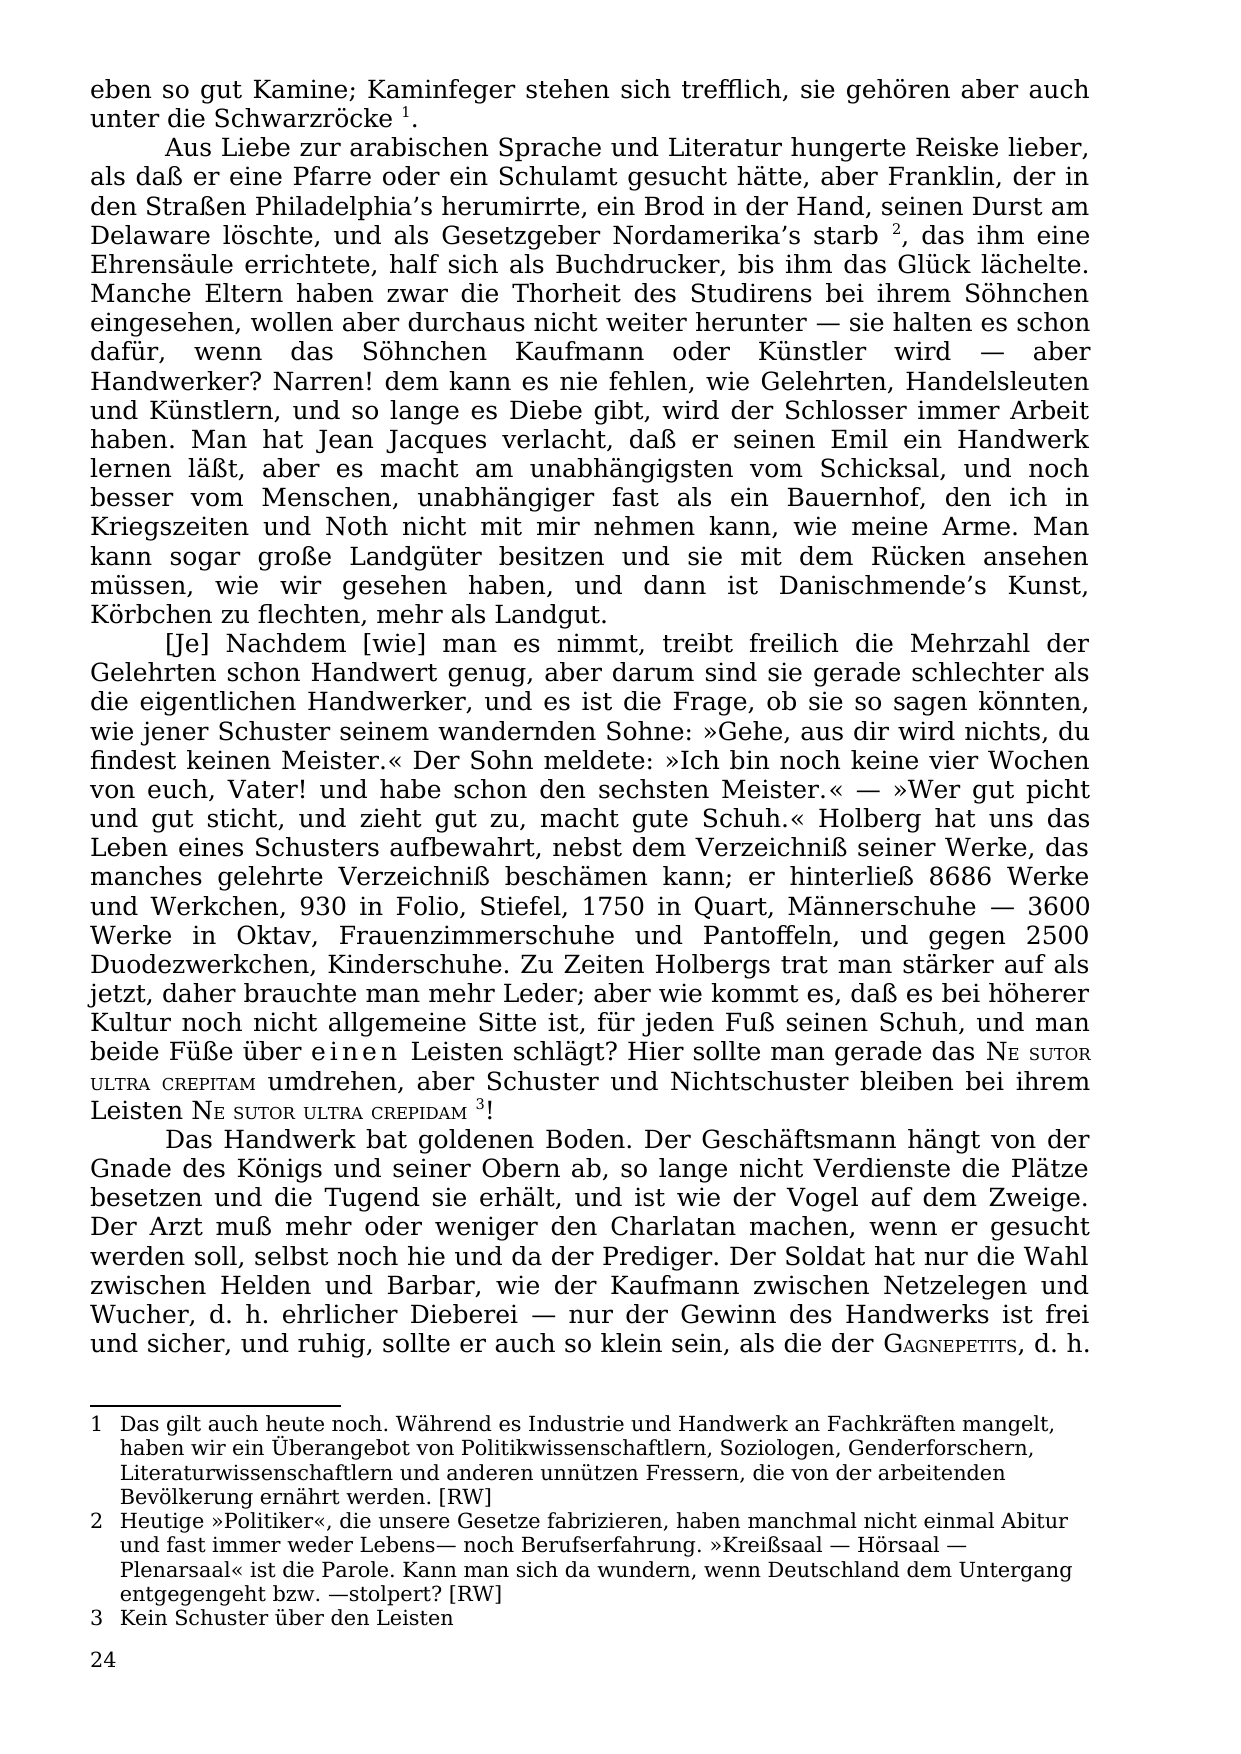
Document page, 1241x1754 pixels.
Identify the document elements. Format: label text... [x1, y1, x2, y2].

text Das Handwerk bat goldenen Boden. Der Geschäftsmann hängt von der Gnade des Königs und seiner Obern ab, so lange nicht Verdienste die Plätze besetzen und die Tugend sie erhält, und ist wie der Vogel auf dem Zweige. Der Arzt muß mehr oder weniger den Charlatan machen, wenn er gesucht werden soll, selbst noch hie und da der Prediger. Der Soldat hat nur die Wahl zwischen Helden und Barbar, wie der Kaufmann zwischen Netzelegen und Wucher, d. h. ehrlicher Dieberei — nur der Gewinn des Handwerks ist frei und sicher, und ruhig, sollte er auch so klein sein, als die der Gagnepetits, d. h. [90, 1125, 1091, 1358]
text Aus Liebe zur arabischen Sprache und Literatur hungerte Reiske lieber, als daß er eine Pfarre oder ein Schulamt gesucht hätte, aber Franklin, der in den Straßen Philadelphia’s herumirrte, ein Brod in der Hand, seinen Durst am Delaware löschte, und als Gesetzgeber Nordamerika’s starb , das ihm eine Ehrensäule errichtete, half sich als Buchdrucker, bis ihm das Glück lächelte. Manche Eltern haben zwar die Thorheit des Studirens bei ihrem Söhnchen eingesehen, wollen aber durchaus nicht weiter herunter — sie halten es schon dafür, wenn das Söhnchen Kaufmann oder Künstler wird — aber Handwerker? Narren! dem kann es nie fehlen, wie Gelehrten, Handelsleuten und Künstlern, und so lange es Diebe gibt, wird der Schlosser immer Arbeit haben. Man hat Jean Jacques verlacht, daß er seinen Emil ein Handwerk lernen läßt, aber es macht am unabhängigsten vom Schicksal, und noch besser vom Menschen, unabhängiger fast als ein Bauernhof, den ich in Kriegszeiten und Noth nicht mit mir nehmen kann, wie meine Arme. Man kann sogar große Landgüter besitzen und sie mit dem Rücken ansehen müssen, wie wir gesehen haben, und dann ist Danischmende’s Kunst, Körbchen zu flechten, mehr als Landgut. [90, 133, 1091, 629]
text Kein Schuster über den Leisten [90, 1606, 1091, 1631]
text Heutige »Politiker«, die unsere Gesetze fabrizieren, haben manchmal nicht einmal Abitur und fast immer weder Lebens— noch Berufserfahrung. »Kreißsaal — Hörsaal — Plenarsaal« ist die Parole. Kann man sich da wundern, wenn Deutschland dem Untergang entgegengeht bzw. —stolpert? [RW] [90, 1509, 1091, 1606]
text Das gilt auch heute noch. Während es Industrie und Handwerk an Fachkräften mangelt, haben wir ein Überangebot von Politikwissenschaftlern, Soziologen, Genderforschern, Literaturwissenschaftlern und anderen unnützen Fressern, die von der arbeitenden Bevölkerung ernährt werden. [RW] [90, 1412, 1091, 1509]
text eben so gut Kamine; Kaminfeger stehen sich trefflich, sie gehören aber auch unter die Schwarzröcke . [90, 75, 1091, 133]
text [Je] Nachdem [wie] man es nimmt, treibt freilich die Mehrzahl der Gelehrten schon Handwert genug, aber darum sind sie gerade schlechter als die eigentlichen Handwerker, und es ist die Frage, ob sie so sagen könnten, wie jener Schuster seinem wandernden Sohne: »Gehe, aus dir wird nichts, du findest keinen Meister.« Der Sohn meldete: »Ich bin noch keine vier Wochen von euch, Vater! und habe schon den sechsten Meister.« — »Wer gut picht und gut sticht, und zieht gut zu, macht gute Schuh.« Holberg hat uns das Leben eines Schusters aufbewahrt, nebst dem Verzeichniß seiner Werke, das manches gelehrte Verzeichniß beschämen kann; er hinterließ 8686 Werke und Werkchen, 930 in Folio, Stiefel, 1750 in Quart, Männerschuhe — 3600 Werke in Oktav, Frauenzimmerschuhe und Pantoffeln, und gegen 2500 Duodezwerkchen, Kinderschuhe. Zu Zeiten Holbergs trat man stärker auf als jetzt, daher brauchte man mehr Leder; aber wie kommt es, daß es bei höherer Kultur noch nicht allgemeine Sitte ist, für jeden Fuß seinen Schuh, und man beide Füße über einen Leisten schlägt? Hier sollte man gerade das Ne sutor ultra crepitam umdrehen, aber Schuster und Nichtschuster bleiben bei ihrem Leisten Ne sutor ultra crepidam ! [90, 629, 1091, 1125]
